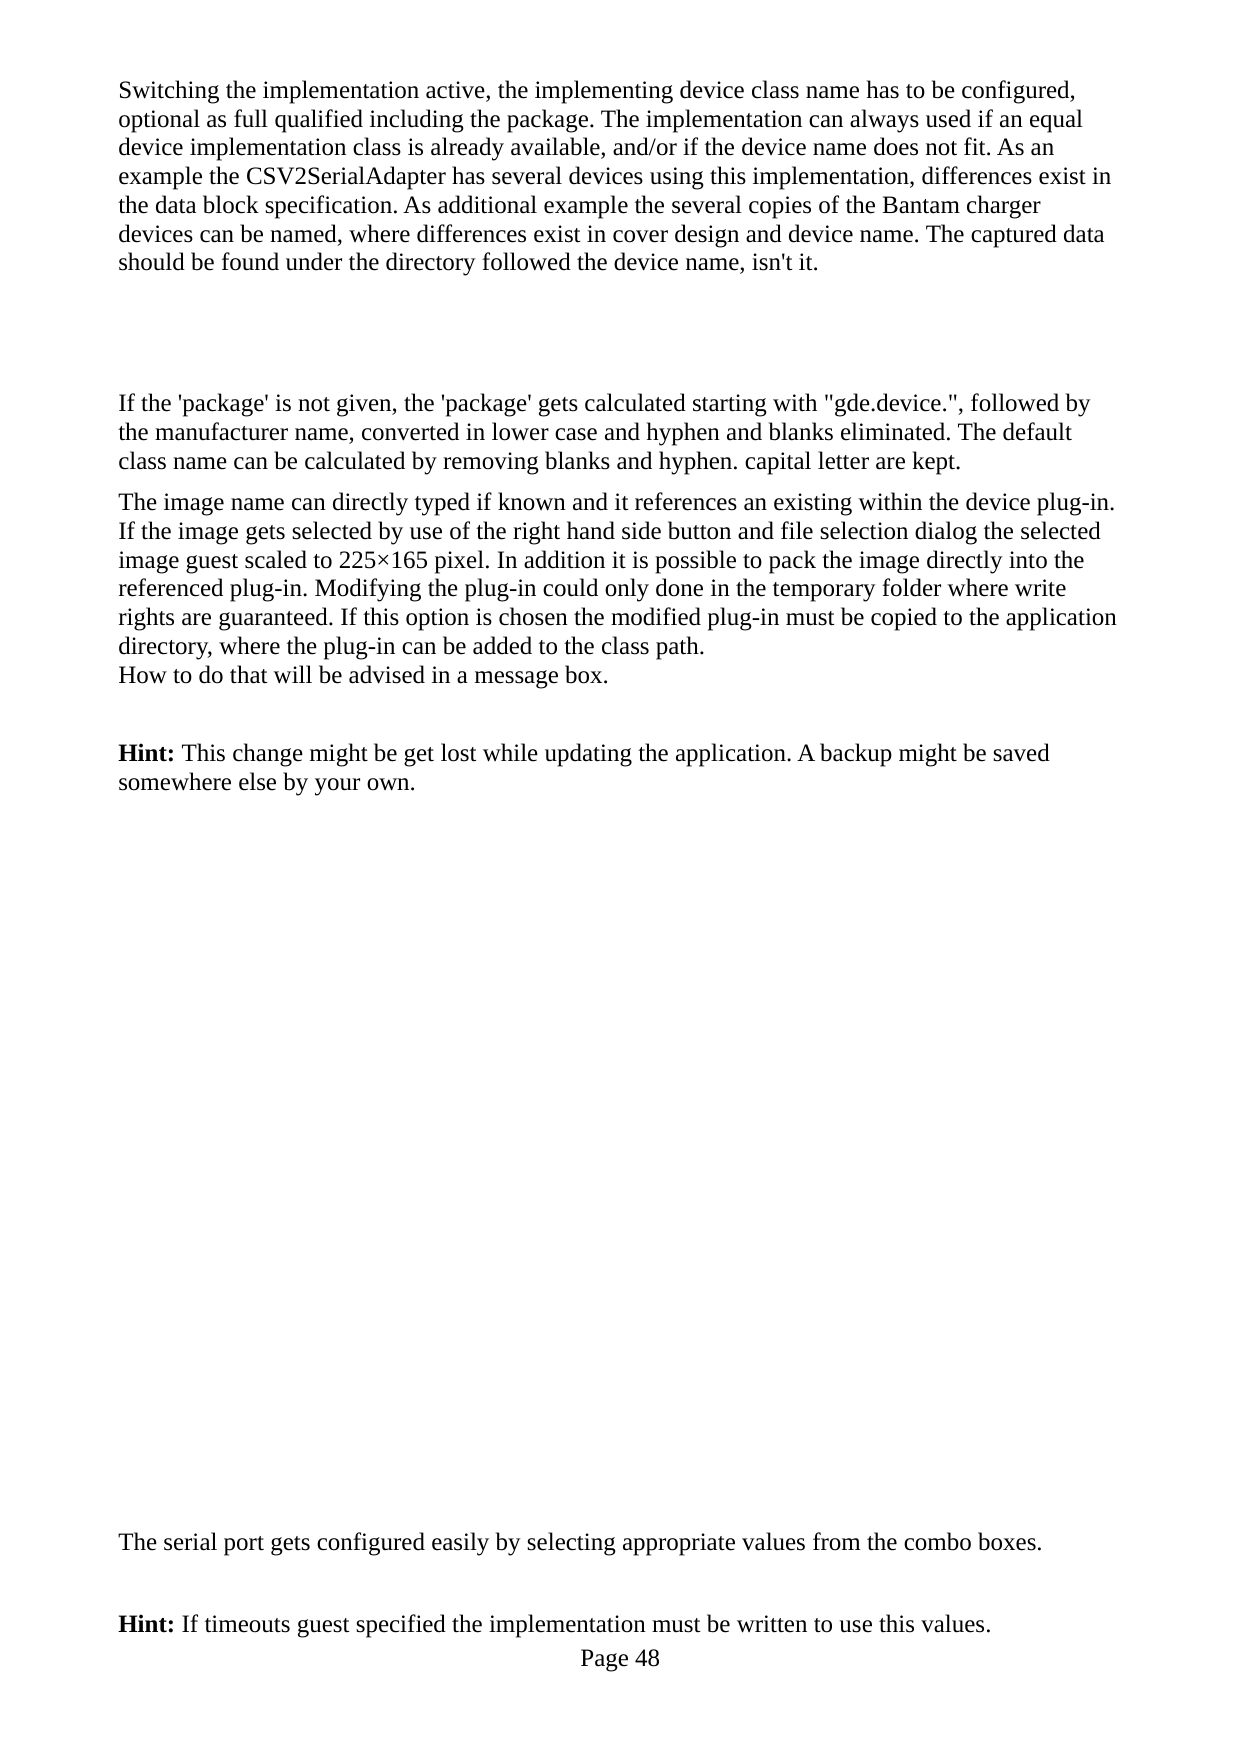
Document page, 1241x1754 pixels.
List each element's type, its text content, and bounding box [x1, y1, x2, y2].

text The image name can directly typed if known and it references an existing within the device plug-in. If the image gets selected by use of the right hand side button and file selection dialog the selected image guest scaled to 225×165 pixel. In addition it is possible to pack the image directly into the referenced plug-in. Modifying the plug-in could only done in the temporary folder where write rights are guaranteed. If this option is chosen the modified plug-in must be copied to the application directory, where the plug-in can be added to the class path. How to do that will be advised in a message box. [118, 487, 1122, 688]
text Hint: This change might be get lost while updating the application. A backup might be saved somewhere else by your own. [118, 701, 1122, 796]
text Switching the implementation active, the implementing device class name has to be configured, optional as full qualified including the package. The implementation can always used if an equal device implementation class is already available, and/or if the device name does not fit. As an example the CSV2SerialAdapter has several devices using this implementation, differences exist in the data block specification. As additional example the several copies of the Bantam charger devices can be named, where differences exist in cover design and device name. The captured data should be found under the directory followed the device name, isn't it. If the 'package' is not given, the 'package' gets calculated starting with "gde.device.", followed by the manufacturer name, converted in lower case and hyphen and blanks eliminated. The default class name can be calculated by removing blanks and hyphen. capital letter are kept. [118, 75, 1122, 475]
text The serial port gets configured easily by selecting appropriate values from the combo boxes. [118, 1527, 1122, 1556]
text Hint: If timeouts guest specified the implementation must be written to use this values. [118, 1609, 1122, 1638]
